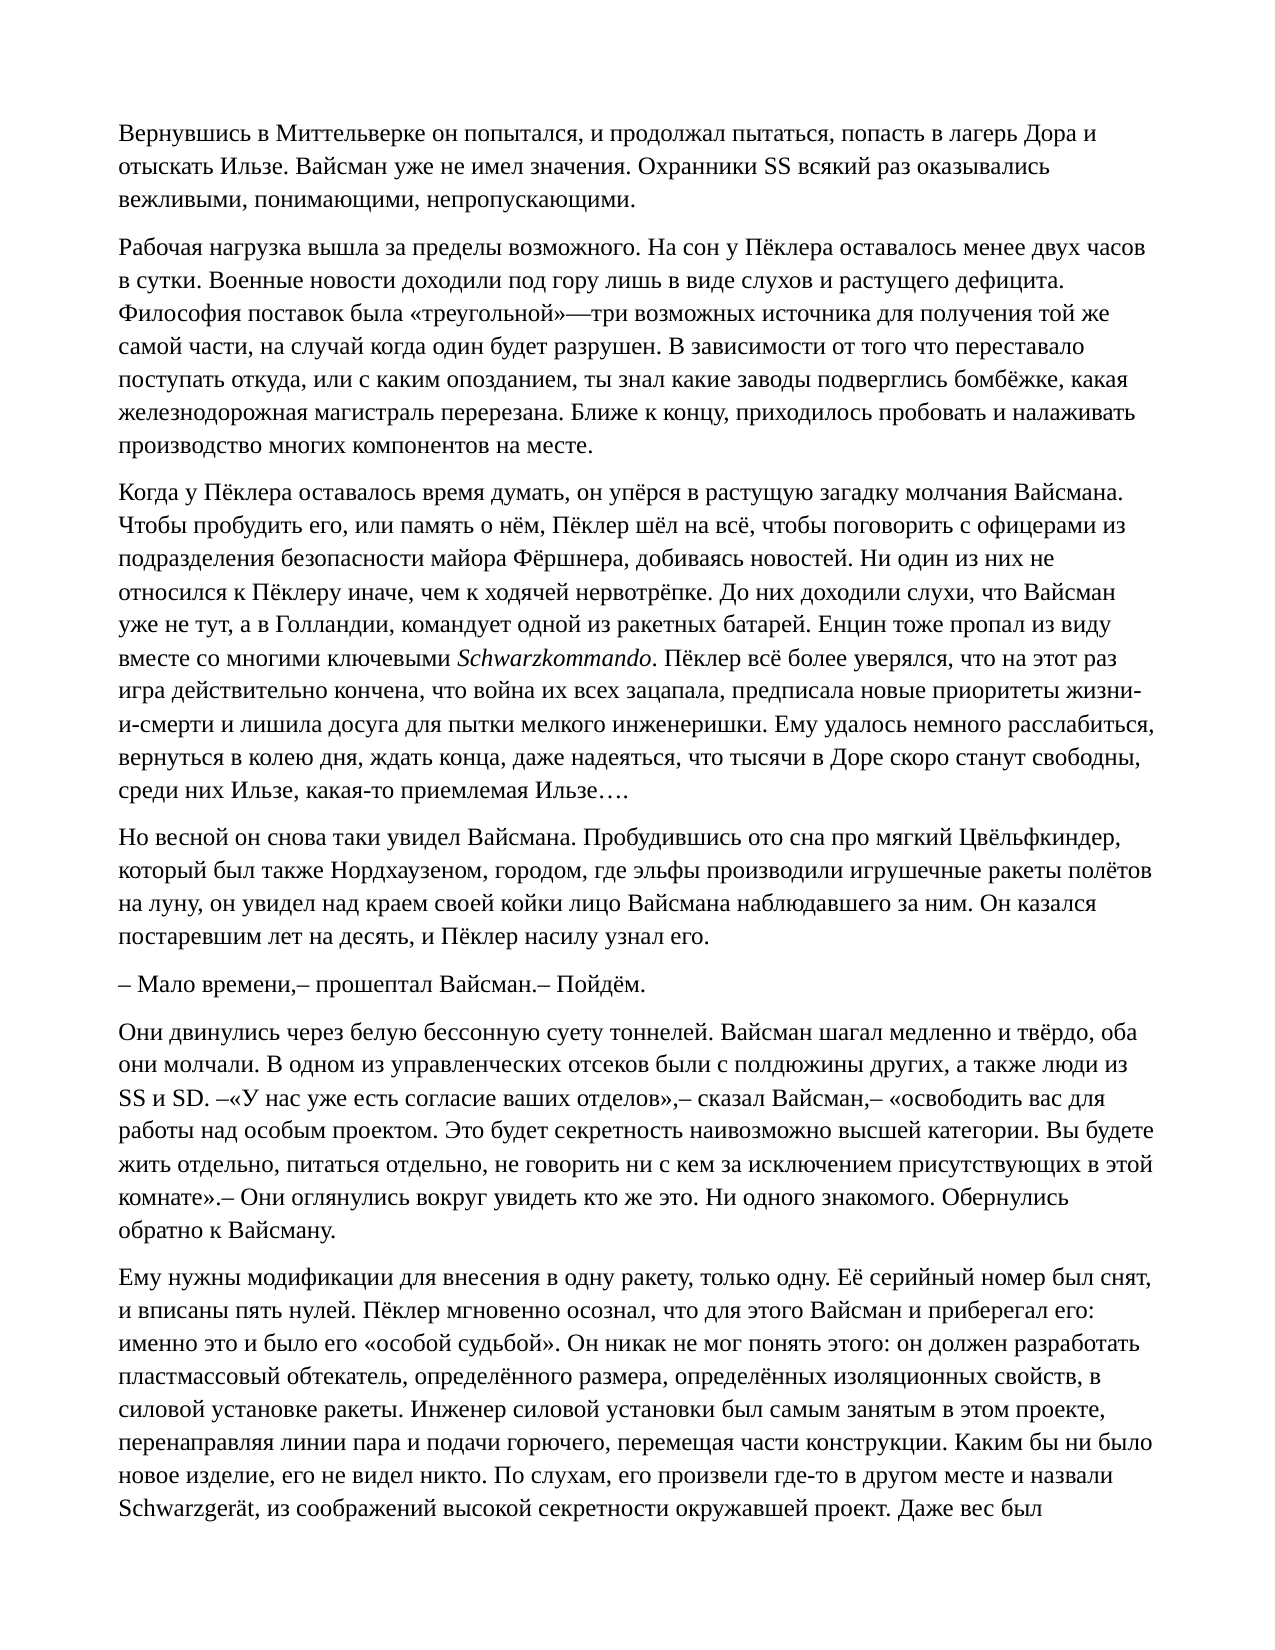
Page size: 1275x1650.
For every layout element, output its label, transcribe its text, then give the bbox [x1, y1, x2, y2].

text Они двинулись через белую бессонную суету тоннелей. Вайсман шагал медленно и твёрдо, оба они молчали. В одном из управленческих отсеков были с полдюжины других, а также люди из SS и SD. –«У нас уже есть согласие ваших отделов»,– сказал Вайсман,– «освободить вас для работы над особым проектом. Это будет секретность наивозможно высшей категории. Вы будете жить отдельно, питаться отдельно, не говорить ни с кем за исключением присутствующих в этой комнате».– Они оглянулись вокруг увидеть кто же это. Ни одного знакомого. Обернулись обратно к Вайсману. [118, 1017, 1157, 1243]
text – Мало времени,– прошептал Вайсман.– Пойдём. [118, 969, 1157, 998]
text Ему нужны модификации для внесения в одну ракету, только одну. Её серийный номер был снят, и вписаны пять нулей. Пёклер мгновенно осознал, что для этого Вайсман и приберегал его: именно это и было его «особой судьбой». Он никак не мог понять этого: он должен разработать пластмассовый обтекатель, определённого размера, определённых изоляционных свойств, в силовой установке ракеты. Инженер силовой установки был самым занятым в этом проекте, перенаправляя линии пара и подачи горючего, перемещая части конструкции. Каким бы ни было новое изделие, его не видел никто. По слухам, его произвели где-то в другом месте и назвали Schwarzgerät, из соображений высокой секретности окружавшей проект. Даже вес был [118, 1262, 1157, 1522]
text Когда у Пёклера оставалось время думать, он упёрся в растущую загадку молчания Вайсмана. Чтобы пробудить его, или память о нём, Пёклер шёл на всё, чтобы поговорить с офицерами из подразделения безопасности майора Фёршнера, добиваясь новостей. Ни один из них не относился к Пёклеру иначе, чем к ходячей нервотрёпке. До них доходили слухи, что Вайсман уже не тут, а в Голландии, командует одной из ракетных батарей. Енцин тоже пропал из виду вместе со многими ключевыми Schwarzkommando. Пёклер всё более уверялся, что на этот раз игра действительно кончена, что война их всех зацапала, предписала новые приоритеты жизни-и-смерти и лишила досуга для пытки мелкого инженеришки. Ему удалось немного расслабиться, вернуться в колею дня, ждать конца, даже надеяться, что тысячи в Доре скоро станут свободны, среди них Ильзе, какая-то приемлемая Ильзе…. [118, 477, 1157, 803]
text Рабочая нагрузка вышла за пределы возможного. На сон у Пёклера оставалось менее двух часов в сутки. Военные новости доходили под гору лишь в виде слухов и растущего дефицита. Философия поставок была «треугольной»—три возможных источника для получения той же самой части, на случай когда один будет разрушен. В зависимости от того что переставало поступать откуда, или с каким опозданием, ты знал какие заводы подверглись бомбёжке, какая железнодорожная магистраль перерезана. Ближе к концу, приходилось пробовать и налаживать производство многих компонентов на месте. [118, 232, 1157, 459]
text Но весной он снова таки увидел Вайсмана. Пробудившись ото сна про мягкий Цвёльфкиндер, который был также Нордхаузеном, городом, где эльфы производили игрушечные ракеты полётов на луну, он увидел над краем своей койки лицо Вайсмана наблюдавшего за ним. Он казался постаревшим лет на десять, и Пёклер насилу узнал его. [118, 822, 1157, 950]
text Вернувшись в Миттельверке он попытался, и продолжал пытаться, попасть в лагерь Дора и отыскать Ильзе. Вайсман уже не имел значения. Охранники SS всякий раз оказывались вежливыми, понимающими, непропускающими. [118, 118, 1157, 213]
